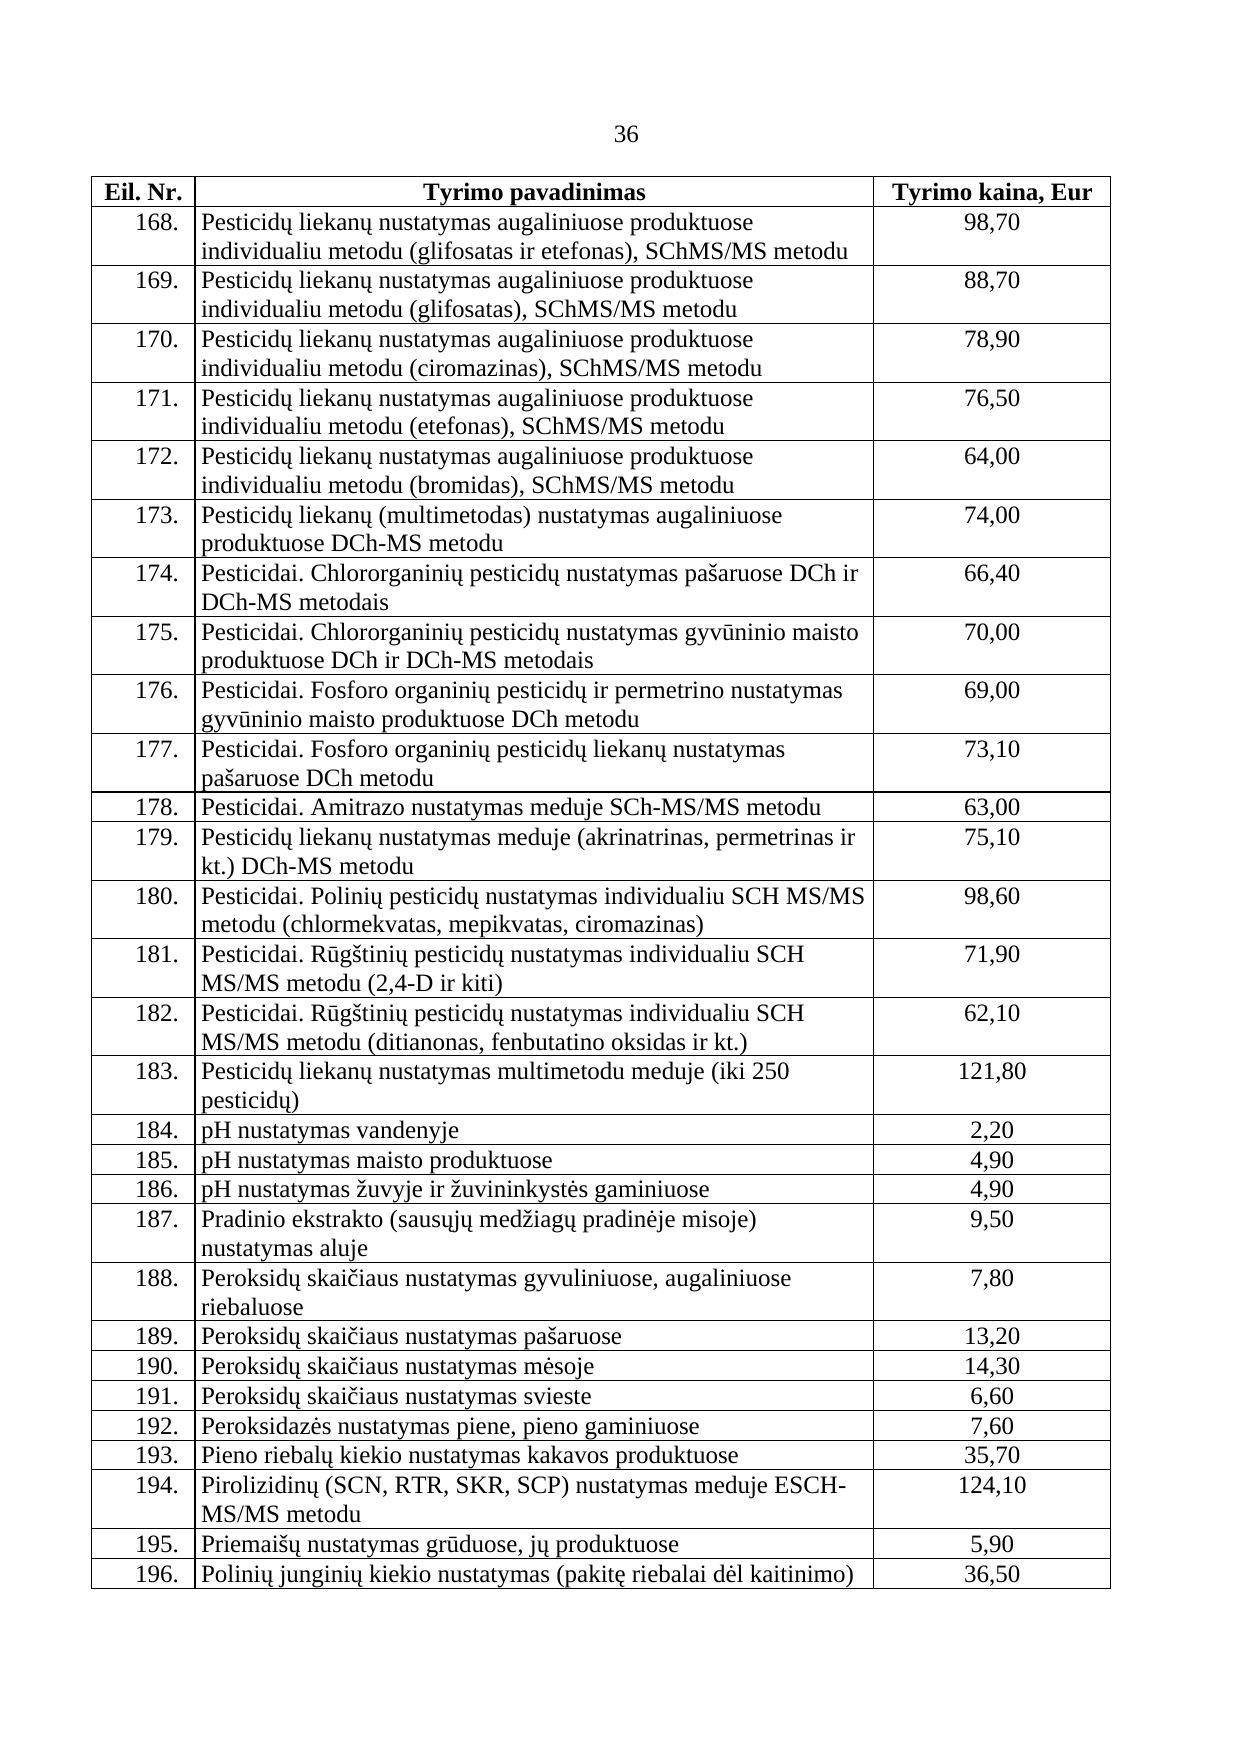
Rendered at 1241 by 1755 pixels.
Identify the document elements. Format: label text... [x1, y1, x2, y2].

table_cell 171. [92, 383, 194, 440]
table_cell 63,00 [874, 793, 1110, 821]
table_cell Pesticidų liekanų nustatymas augaliniuose produktuose individualiu metodu (etefonas), SChMS/MS metodu [196, 383, 873, 440]
table_cell Pesticidai. Chlororganinių pesticidų nustatymas gyvūninio maisto produktuose DCh ir DCh-MS metodais [196, 617, 873, 674]
table_cell 183. [92, 1056, 194, 1114]
table_cell 174. [92, 558, 194, 616]
table_header Tyrimo pavadinimas [196, 177, 873, 206]
table_cell 181. [92, 939, 194, 997]
table_cell Pesticidų liekanų nustatymas augaliniuose produktuose individualiu metodu (glifosatas), SChMS/MS metodu [196, 266, 873, 323]
table_cell Peroksidų skaičiaus nustatymas gyvuliniuose, augaliniuose riebaluose [196, 1263, 873, 1320]
table_cell 190. [92, 1351, 194, 1380]
table_cell 35,70 [874, 1441, 1110, 1469]
table_cell 62,10 [874, 998, 1110, 1055]
table_cell Peroksidų skaičiaus nustatymas pašaruose [196, 1321, 873, 1350]
table_cell Pesticidai. Fosforo organinių pesticidų ir permetrino nustatymas gyvūninio maisto produktuose DCh metodu [196, 675, 873, 733]
table_cell 7,60 [874, 1411, 1110, 1439]
table_cell 66,40 [874, 558, 1110, 616]
table_cell 5,90 [874, 1529, 1110, 1558]
table_cell 186. [92, 1175, 194, 1203]
table_cell 191. [92, 1381, 194, 1410]
table_cell 98,70 [874, 207, 1110, 264]
table_cell 182. [92, 998, 194, 1055]
table_cell Pesticidai. Fosforo organinių pesticidų liekanų nustatymas pašaruose DCh metodu [196, 734, 873, 791]
table_cell 2,20 [874, 1115, 1110, 1144]
table_cell 7,80 [874, 1263, 1110, 1320]
table_cell 75,10 [874, 822, 1110, 880]
table_cell Pirolizidinų (SCN, RTR, SKR, SCP) nustatymas meduje ESCH-MS/MS metodu [196, 1470, 873, 1528]
table_cell 173. [92, 500, 194, 557]
table_cell 88,70 [874, 266, 1110, 323]
table_cell 74,00 [874, 500, 1110, 557]
table_cell 4,90 [874, 1145, 1110, 1173]
table_cell 175. [92, 617, 194, 674]
table_cell Priemaišų nustatymas grūduose, jų produktuose [196, 1529, 873, 1558]
table_cell Peroksidų skaičiaus nustatymas svieste [196, 1381, 873, 1410]
table_cell 169. [92, 266, 194, 323]
table_cell 176. [92, 675, 194, 733]
table_header Eil. Nr. [92, 177, 194, 206]
table_cell 36,50 [874, 1559, 1110, 1587]
table_cell 189. [92, 1321, 194, 1350]
table_cell 170. [92, 324, 194, 382]
table_cell 9,50 [874, 1204, 1110, 1262]
table_cell 4,90 [874, 1175, 1110, 1203]
table_cell 71,90 [874, 939, 1110, 997]
table_cell 187. [92, 1204, 194, 1262]
table_cell 193. [92, 1441, 194, 1469]
table_header Tyrimo kaina, Eur [874, 177, 1110, 206]
table_cell Pieno riebalų kiekio nustatymas kakavos produktuose [196, 1441, 873, 1469]
table_cell 73,10 [874, 734, 1110, 791]
table_cell 14,30 [874, 1351, 1110, 1380]
table_cell 13,20 [874, 1321, 1110, 1350]
table_cell Pesticidai. Polinių pesticidų nustatymas individualiu SCH MS/MS metodu (chlormekvatas, mepikvatas, ciromazinas) [196, 881, 873, 938]
table_cell Pesticidai. Amitrazo nustatymas meduje SCh-MS/MS metodu [196, 793, 873, 821]
table_cell 76,50 [874, 383, 1110, 440]
table_cell 196. [92, 1559, 194, 1587]
table_cell pH nustatymas vandenyje [196, 1115, 873, 1144]
table_cell 185. [92, 1145, 194, 1173]
table_cell Pesticidų liekanų nustatymas augaliniuose produktuose individualiu metodu (ciromazinas), SChMS/MS metodu [196, 324, 873, 382]
table_cell Pradinio ekstrakto (sausųjų medžiagų pradinėje misoje) nustatymas aluje [196, 1204, 873, 1262]
table_cell Pesticidai. Rūgštinių pesticidų nustatymas individualiu SCH MS/MS metodu (2,4-D ir kiti) [196, 939, 873, 997]
table_cell 98,60 [874, 881, 1110, 938]
table_cell 69,00 [874, 675, 1110, 733]
table_cell 64,00 [874, 441, 1110, 499]
table_cell 184. [92, 1115, 194, 1144]
table_cell Pesticidų liekanų nustatymas meduje (akrinatrinas, permetrinas ir kt.) DCh-MS metodu [196, 822, 873, 880]
table_cell 70,00 [874, 617, 1110, 674]
table_cell 177. [92, 734, 194, 791]
table_cell 178. [92, 793, 194, 821]
table_cell Pesticidai. Rūgštinių pesticidų nustatymas individualiu SCH MS/MS metodu (ditianonas, fenbutatino oksidas ir kt.) [196, 998, 873, 1055]
table_cell 188. [92, 1263, 194, 1320]
table_cell pH nustatymas maisto produktuose [196, 1145, 873, 1173]
table_cell Polinių junginių kiekio nustatymas (pakitę riebalai dėl kaitinimo) [196, 1559, 873, 1587]
table_cell 172. [92, 441, 194, 499]
table_cell 194. [92, 1470, 194, 1528]
table_cell Peroksidazės nustatymas piene, pieno gaminiuose [196, 1411, 873, 1439]
table_cell pH nustatymas žuvyje ir žuvininkystės gaminiuose [196, 1175, 873, 1203]
table_cell 121,80 [874, 1056, 1110, 1114]
table_cell 179. [92, 822, 194, 880]
table_cell 195. [92, 1529, 194, 1558]
table_cell 192. [92, 1411, 194, 1439]
table_cell 180. [92, 881, 194, 938]
table_cell Pesticidai. Chlororganinių pesticidų nustatymas pašaruose DCh ir DCh-MS metodais [196, 558, 873, 616]
table_cell Pesticidų liekanų nustatymas augaliniuose produktuose individualiu metodu (bromidas), SChMS/MS metodu [196, 441, 873, 499]
table_cell Pesticidų liekanų nustatymas multimetodu meduje (iki 250 pesticidų) [196, 1056, 873, 1114]
table_cell 124,10 [874, 1470, 1110, 1528]
table_cell 6,60 [874, 1381, 1110, 1410]
table_cell 168. [92, 207, 194, 264]
table_cell Peroksidų skaičiaus nustatymas mėsoje [196, 1351, 873, 1380]
table_cell Pesticidų liekanų (multimetodas) nustatymas augaliniuose produktuose DCh-MS metodu [196, 500, 873, 557]
table_cell 78,90 [874, 324, 1110, 382]
table_cell Pesticidų liekanų nustatymas augaliniuose produktuose individualiu metodu (glifosatas ir etefonas), SChMS/MS metodu [196, 207, 873, 264]
